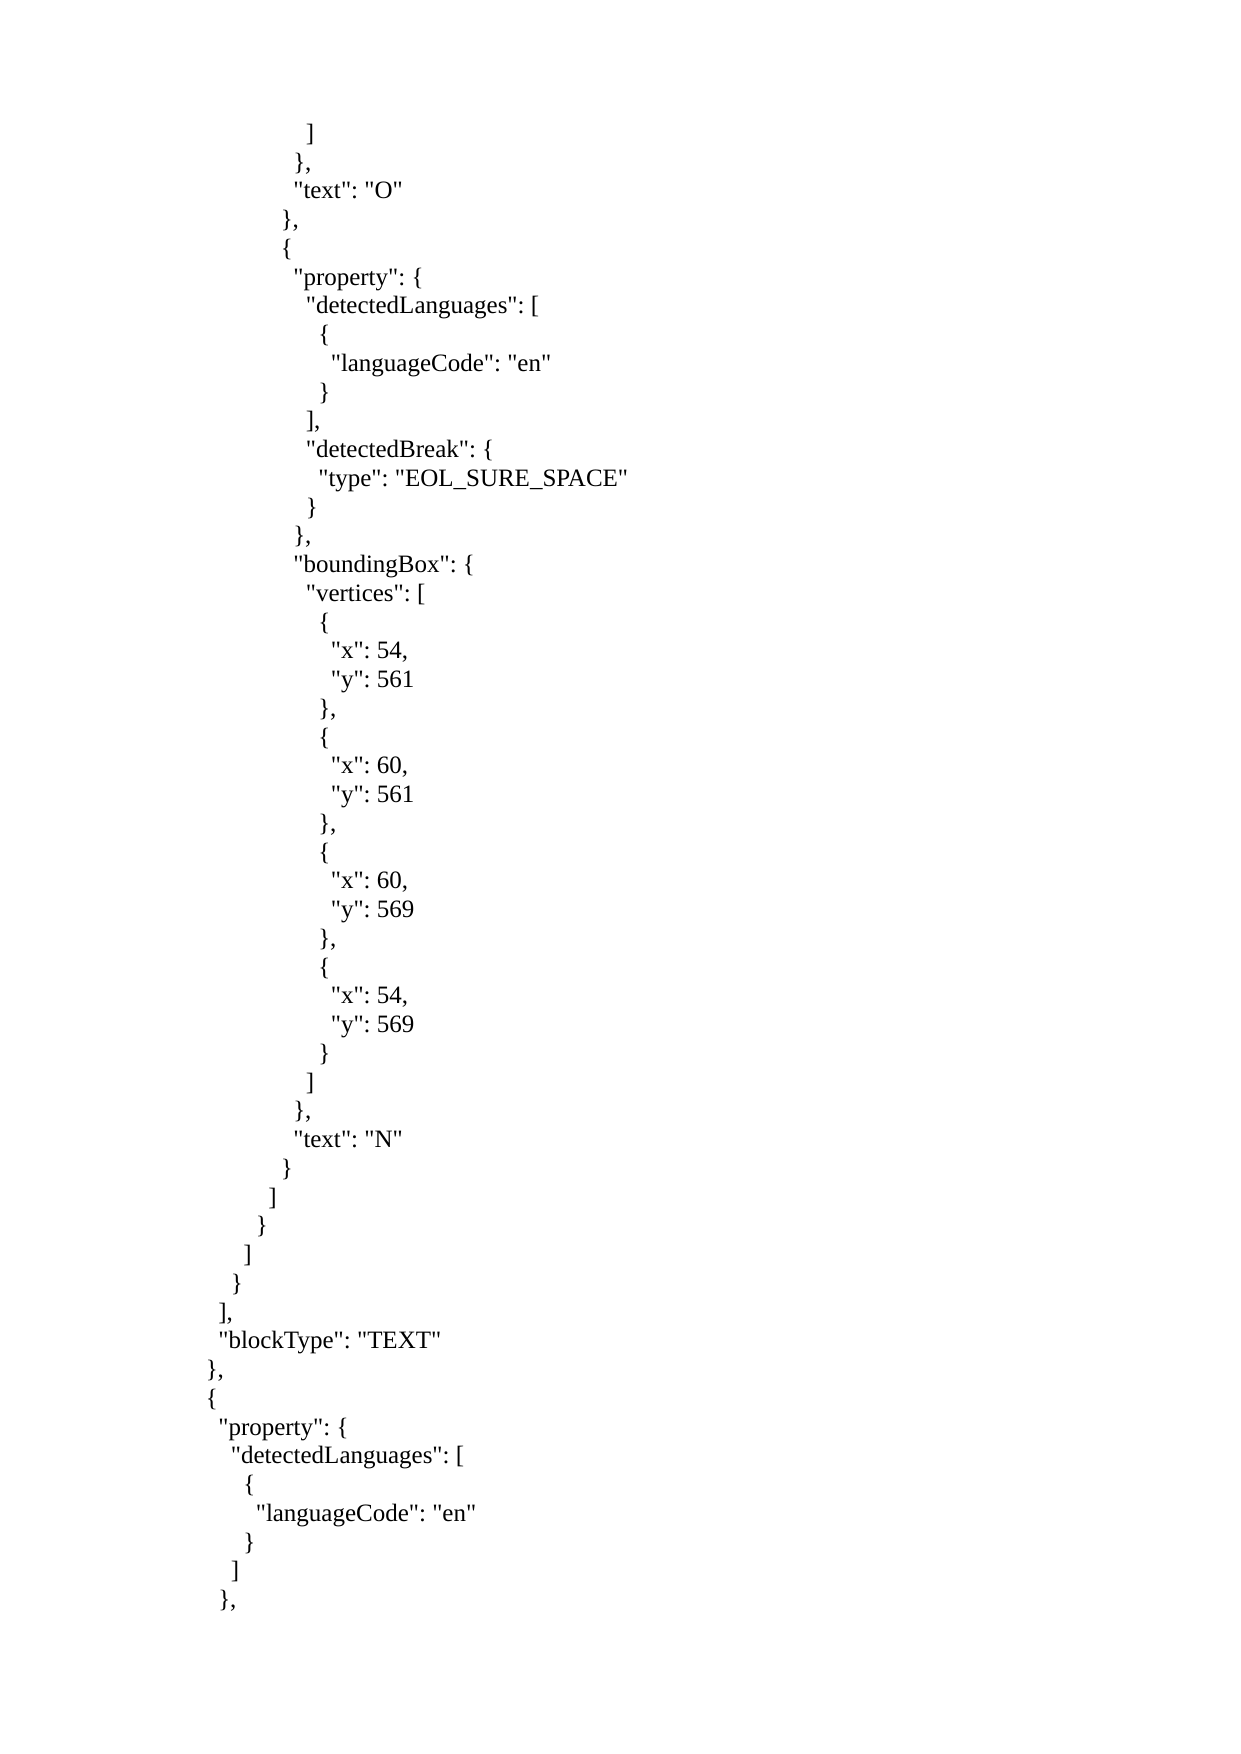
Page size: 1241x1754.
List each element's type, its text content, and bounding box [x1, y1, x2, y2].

text }, [118, 1096, 1122, 1124]
text "property": { [118, 1412, 1122, 1441]
text }, [118, 521, 1122, 549]
text "detectedBreak": { [118, 434, 1122, 463]
text { [118, 233, 1122, 262]
text { [118, 1469, 1122, 1498]
text "languageCode": "en" [118, 348, 1122, 377]
text } [118, 492, 1122, 521]
text "y": 569 [118, 1009, 1122, 1038]
text "y": 561 [118, 664, 1122, 693]
text ] [118, 1239, 1122, 1268]
text { [118, 319, 1122, 348]
text "text": "O" [118, 176, 1122, 204]
text { [118, 607, 1122, 636]
text } [118, 1268, 1122, 1297]
text "text": "N" [118, 1124, 1122, 1153]
text "y": 561 [118, 779, 1122, 808]
text { [118, 837, 1122, 866]
text "x": 60, [118, 751, 1122, 779]
text ] [118, 1067, 1122, 1096]
text "blockType": "TEXT" [118, 1326, 1122, 1354]
text }, [118, 204, 1122, 233]
text "detectedLanguages": [ [118, 1441, 1122, 1469]
text "property": { [118, 262, 1122, 291]
text }, [118, 808, 1122, 837]
text }, [118, 147, 1122, 176]
text }, [118, 1584, 1122, 1613]
text "languageCode": "en" [118, 1498, 1122, 1527]
text ] [118, 118, 1122, 147]
text ], [118, 406, 1122, 434]
text "type": "EOL_SURE_SPACE" [118, 463, 1122, 492]
text } [118, 1527, 1122, 1556]
text "detectedLanguages": [ [118, 291, 1122, 319]
text "x": 54, [118, 636, 1122, 664]
text } [118, 1211, 1122, 1239]
text { [118, 1383, 1122, 1412]
text ], [118, 1297, 1122, 1326]
text ] [118, 1182, 1122, 1211]
text "x": 60, [118, 866, 1122, 894]
text "y": 569 [118, 894, 1122, 923]
text "boundingBox": { [118, 549, 1122, 578]
text }, [118, 693, 1122, 722]
text } [118, 1038, 1122, 1067]
text } [118, 377, 1122, 406]
text { [118, 952, 1122, 981]
text "vertices": [ [118, 578, 1122, 607]
text }, [118, 1354, 1122, 1383]
text "x": 54, [118, 981, 1122, 1009]
text { [118, 722, 1122, 751]
text }, [118, 923, 1122, 952]
text } [118, 1153, 1122, 1182]
text ] [118, 1556, 1122, 1584]
